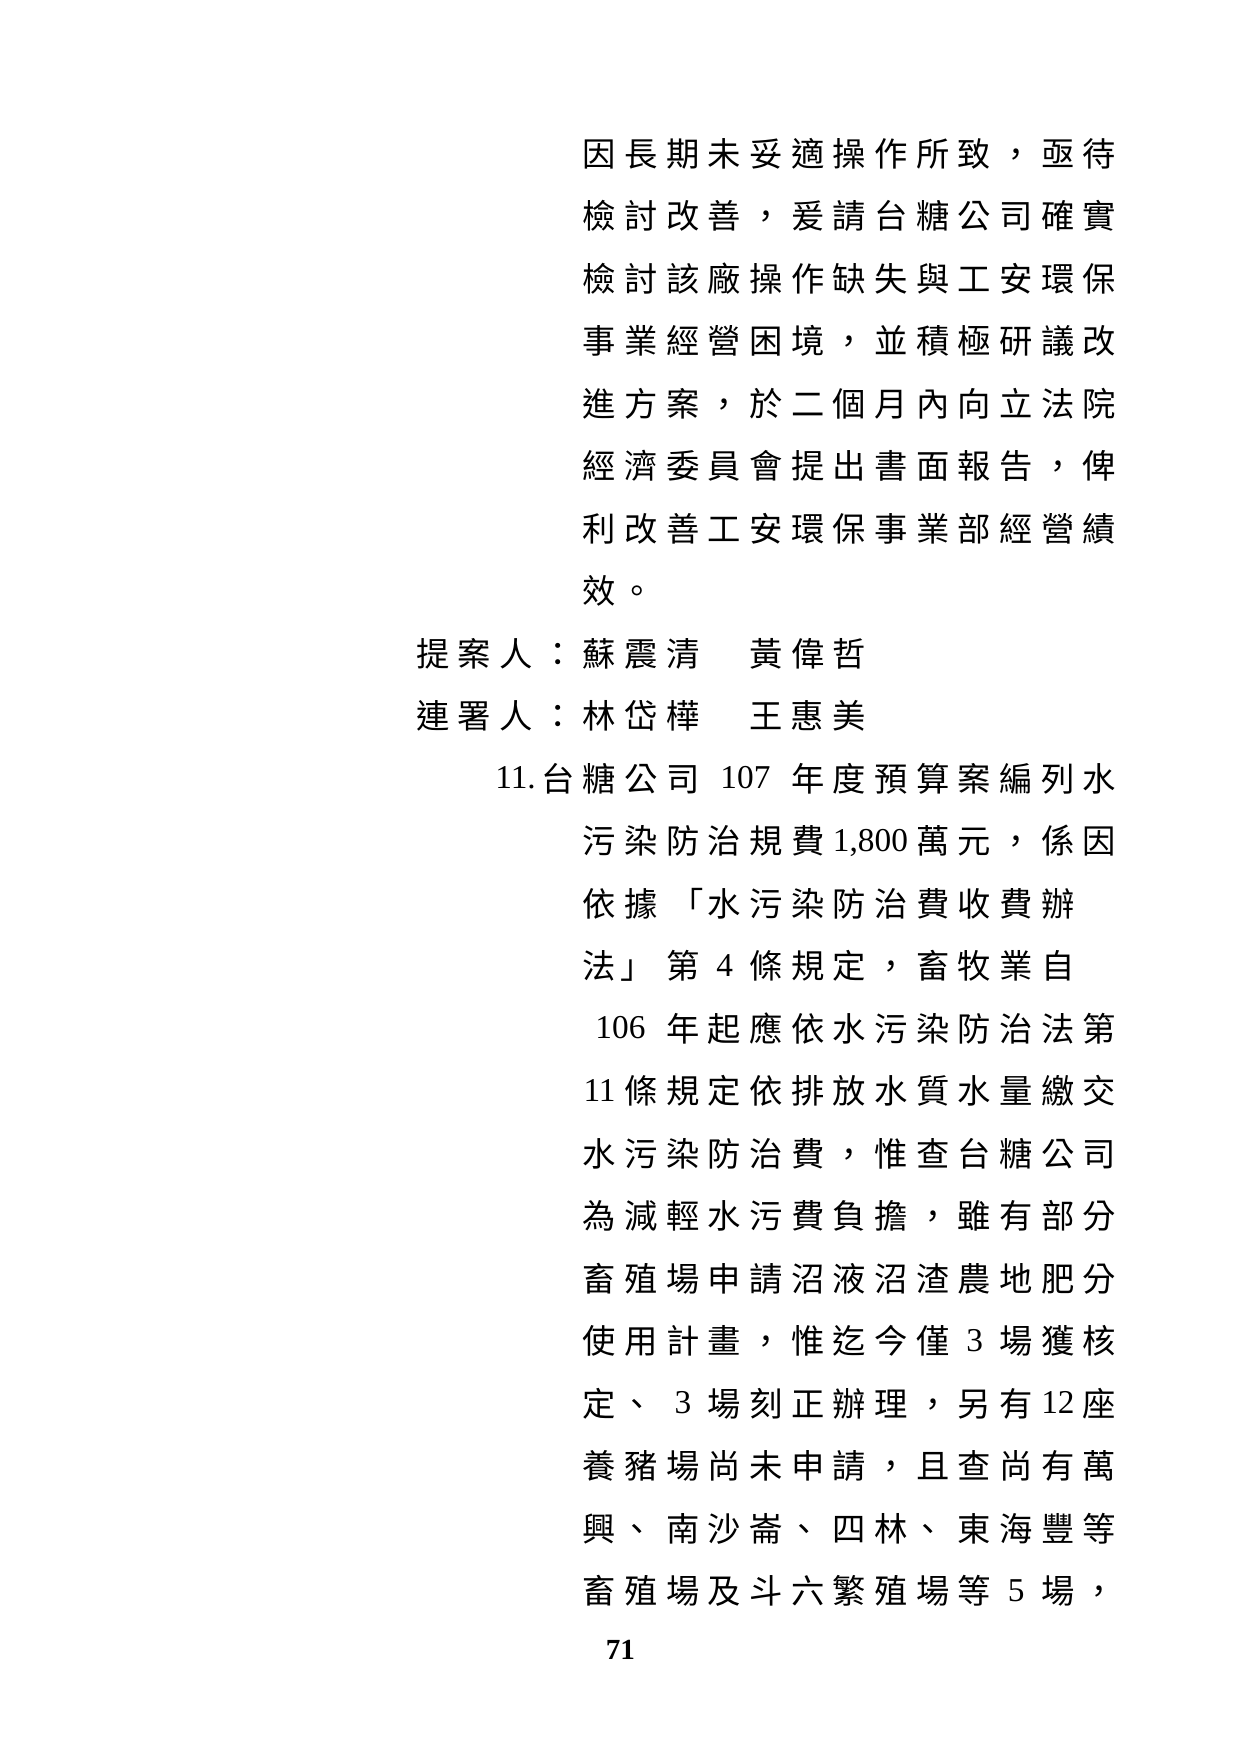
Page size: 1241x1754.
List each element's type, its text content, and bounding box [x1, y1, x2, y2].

list 因長期未妥適操作所致，亟待檢討改善，爰請台糖公司確實檢討該廠操作缺失與工安環保事業經營困境，並積極研議改進方案，於二個月內向立法院經濟委員會提出書面報告，俾利改善工安環保事業部經營績效。 [474, 110, 1120, 610]
text 提案人：蘇震清 黃偉哲 [397, 610, 1120, 673]
text 連署人：林岱樺 王惠美 [397, 673, 1120, 735]
list 台糖公司107年度預算案編列水污染防治規費1,800萬元，係因依據「水污染防治費收費辦法」第4條規定，畜牧業自106年起應依水污染防治法第11條規定依排放水質水量繳交水污染防治費，惟查台糖公司為減輕水污費負擔，雖有部分畜殖場申請沼液沼渣農地肥分使用計畫，惟迄今僅3場獲核定、3場刻正辦理，另有12座養豬場尚未申請，且查尚有萬興、南沙崙、四林、東海豐等畜殖場及斗六繁殖場等5場， [474, 735, 1120, 1610]
